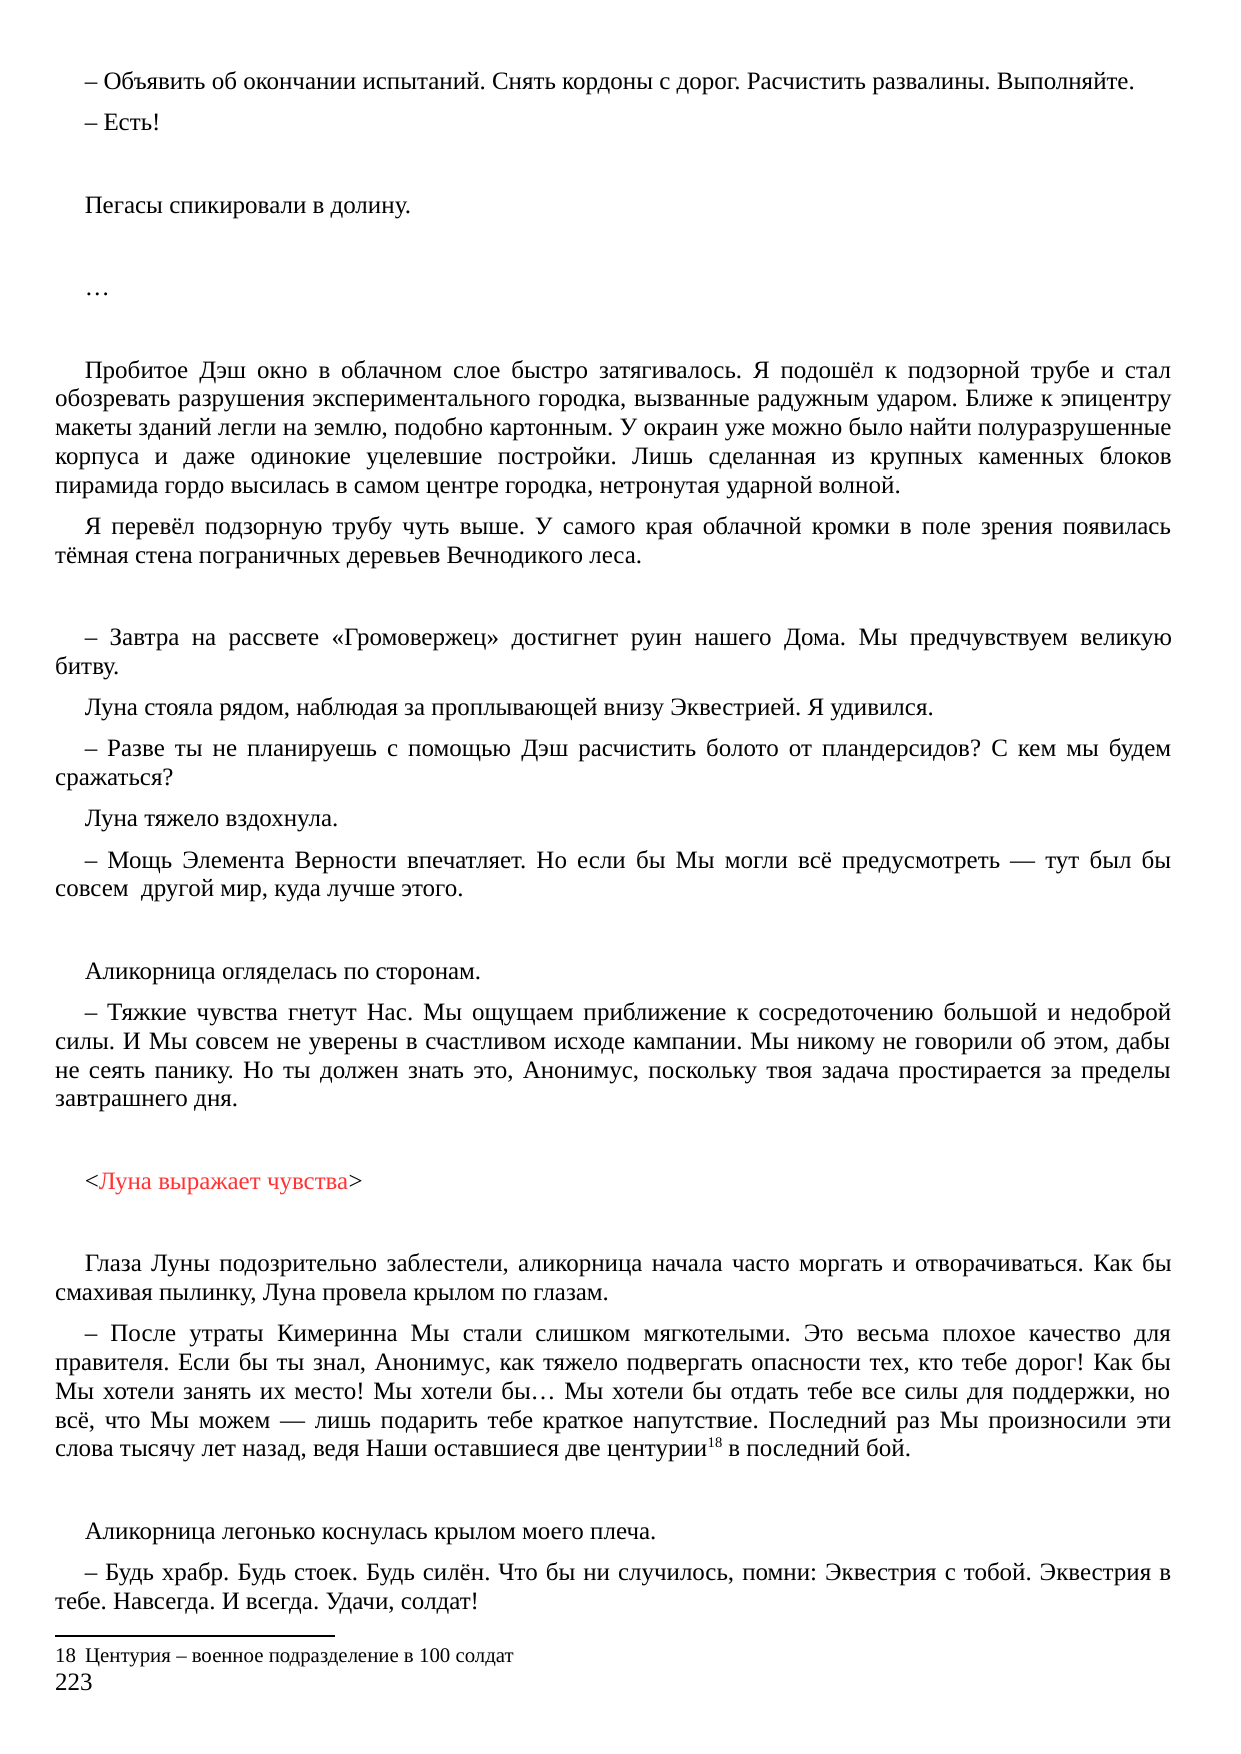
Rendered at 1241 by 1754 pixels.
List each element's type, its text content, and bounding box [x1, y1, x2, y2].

text Аликорница огляделась по сторонам. [55, 956, 1173, 985]
text Центурия – военное подразделение в 100 солдат [55, 1642, 1173, 1667]
text Пробитое Дэш окно в облачном слое быстро затягивалось. Я подошёл к подзорной трубе и стал обозревать разрушения экспериментального городка, вызванные радужным ударом. Ближе к эпицентру макеты зданий легли на землю, подобно картонным. У окраин уже можно было найти полуразрушенные корпуса и даже одинокие уцелевшие постройки. Лишь сделанная из крупных каменных блоков пирамида гордо высилась в самом центре городка, нетронутая ударной волной. [55, 355, 1173, 498]
text … [55, 272, 1173, 301]
text – Есть! [55, 107, 1173, 136]
text – Объявить об окончании испытаний. Снять кордоны с дорог. Расчистить развалины. Выполняйте. [55, 66, 1173, 95]
text Глаза Луны подозрительно заблестели, аликорница начала часто моргать и отворачиваться. Как бы смахивая пылинку, Луна провела крылом по глазам. [55, 1248, 1173, 1306]
text – Будь храбр. Будь стоек. Будь силён. Что бы ни случилось, помни: Эквестрия с тобой. Эквестрия в тебе. Навсегда. И всегда. Удачи, солдат! [55, 1557, 1173, 1615]
text – После утраты Кимеринна Мы стали слишком мягкотелыми. Это весьма плохое качество для правителя. Если бы ты знал, Анонимус, как тяжело подвергать опасности тех, кто тебе дорог! Как бы Мы хотели занять их место! Мы хотели бы… Мы хотели бы отдать тебе все силы для поддержки, но всё, что Мы можем — лишь подарить тебе краткое напутствие. Последний раз Мы произносили эти слова тысячу лет назад, ведя Наши оставшиеся две центурии в последний бой. [55, 1318, 1173, 1462]
text Аликорница легонько коснулась крылом моего плеча. [55, 1516, 1173, 1545]
text – Мощь Элемента Верности впечатляет. Но если бы Мы могли всё предусмотреть — тут был бы совсем другой мир, куда лучше этого. [55, 845, 1173, 902]
text – Тяжкие чувства гнетут Нас. Мы ощущаем приближение к сосредоточению большой и недоброй силы. И Мы совсем не уверены в счастливом исходе кампании. Мы никому не говорили об этом, дабы не сеять панику. Но ты должен знать это, Анонимус, поскольку твоя задача простирается за пределы завтрашнего дня. [55, 997, 1173, 1112]
text Луна тяжело вздохнула. [55, 803, 1173, 832]
text – Завтра на рассвете «Громовержец» достигнет руин нашего Дома. Мы предчувствуем великую битву. [55, 622, 1173, 680]
text Я перевёл подзорную трубу чуть выше. У самого края облачной кромки в поле зрения появилась тёмная стена пограничных деревьев Вечнодикого леса. [55, 511, 1173, 568]
text Пегасы спикировали в долину. [55, 190, 1173, 218]
text <Луна выражает чувства> [55, 1166, 1173, 1195]
text Луна стояла рядом, наблюдая за проплывающей внизу Эквестрией. Я удивился. [55, 692, 1173, 721]
text – Разве ты не планируешь с помощью Дэш расчистить болото от пландерсидов? С кем мы будем сражаться? [55, 733, 1173, 791]
